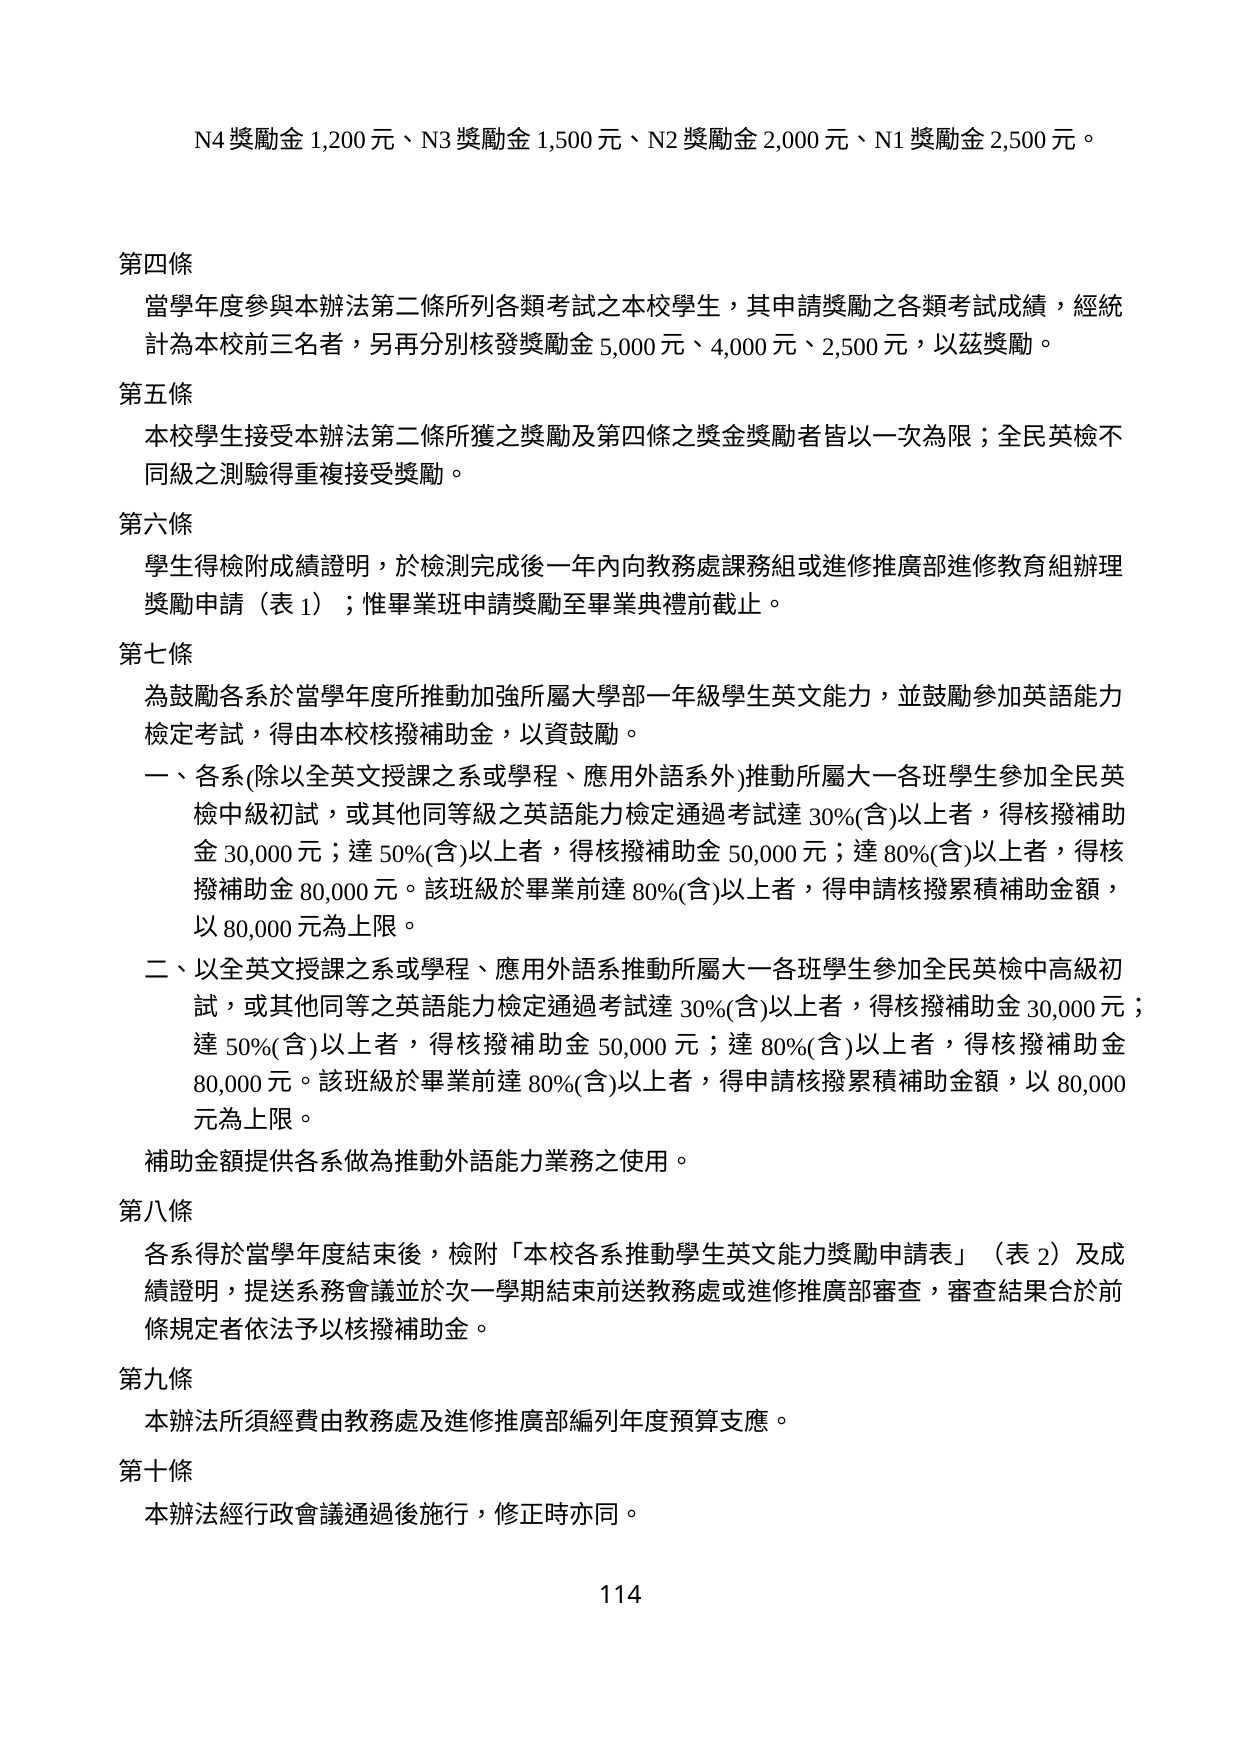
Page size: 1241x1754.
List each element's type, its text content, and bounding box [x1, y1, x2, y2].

text 為鼓勵各系於當學年度所推動加強所屬大學部一年級學生英文能力，並鼓勵參加英語能力檢定考試，得由本校核撥補助金，以資鼓勵。 [144, 676, 1126, 751]
text N4獎勵金1,200元、N3獎勵金1,500元、N2獎勵金2,000元、N1獎勵金2,500元。 [194, 118, 1126, 156]
text 本校學生接受本辦法第二條所獲之獎勵及第四條之獎金獎勵者皆以一次為限；全民英檢不同級之測驗得重複接受獎勵。 [144, 416, 1126, 491]
text 第七條 [118, 633, 1122, 671]
text 第六條 [118, 503, 1122, 541]
text 第九條 [118, 1358, 1122, 1396]
text 第八條 [118, 1191, 1122, 1228]
text 第四條 [118, 243, 1122, 281]
text 各系得於當學年度結束後，檢附「本校各系推動學生英文能力獎勵申請表」（表2）及成績證明，提送系務會議並於次一學期結束前送教務處或進修推廣部審查，審查結果合於前條規定者依法予以核撥補助金。 [144, 1233, 1126, 1346]
text 本辦法經行政會議通過後施行，修正時亦同。 [144, 1493, 1126, 1531]
text 本辦法所須經費由教務處及進修推廣部編列年度預算支應。 [144, 1401, 1126, 1438]
text 一、各系(除以全英文授課之系或學程、應用外語系外)推動所屬大一各班學生參加全民英檢中級初試，或其他同等級之英語能力檢定通過考試達30%(含)以上者，得核撥補助金30,000元；達50%(含)以上者，得核撥補助金50,000元；達80%(含)以上者，得核撥補助金80,000元。該班級於畢業前達80%(含)以上者，得申請核撥累積補助金額，以80,000元為上限。 [144, 756, 1126, 943]
text 二、以全英文授課之系或學程、應用外語系推動所屬大一各班學生參加全民英檢中高級初試，或其他同等之英語能力檢定通過考試達30%(含)以上者，得核撥補助金30,000元；達50%(含)以上者，得核撥補助金50,000元；達80%(含)以上者，得核撥補助金80,000元。該班級於畢業前達80%(含)以上者，得申請核撥累積補助金額，以80,000元為上限。 [144, 948, 1126, 1136]
text 學生得檢附成績證明，於檢測完成後一年內向教務處課務組或進修推廣部進修教育組辦理獎勵申請（表1）；惟畢業班申請獎勵至畢業典禮前截止。 [144, 546, 1126, 621]
text 補助金額提供各系做為推動外語能力業務之使用。 [144, 1141, 1126, 1178]
text 當學年度參與本辦法第二條所列各類考試之本校學生，其申請獎勵之各類考試成績，經統計為本校前三名者，另再分別核發獎勵金5,000元、4,000元、2,500元，以茲獎勵。 [144, 286, 1126, 361]
text 第五條 [118, 373, 1122, 411]
text 第十條 [118, 1451, 1122, 1488]
